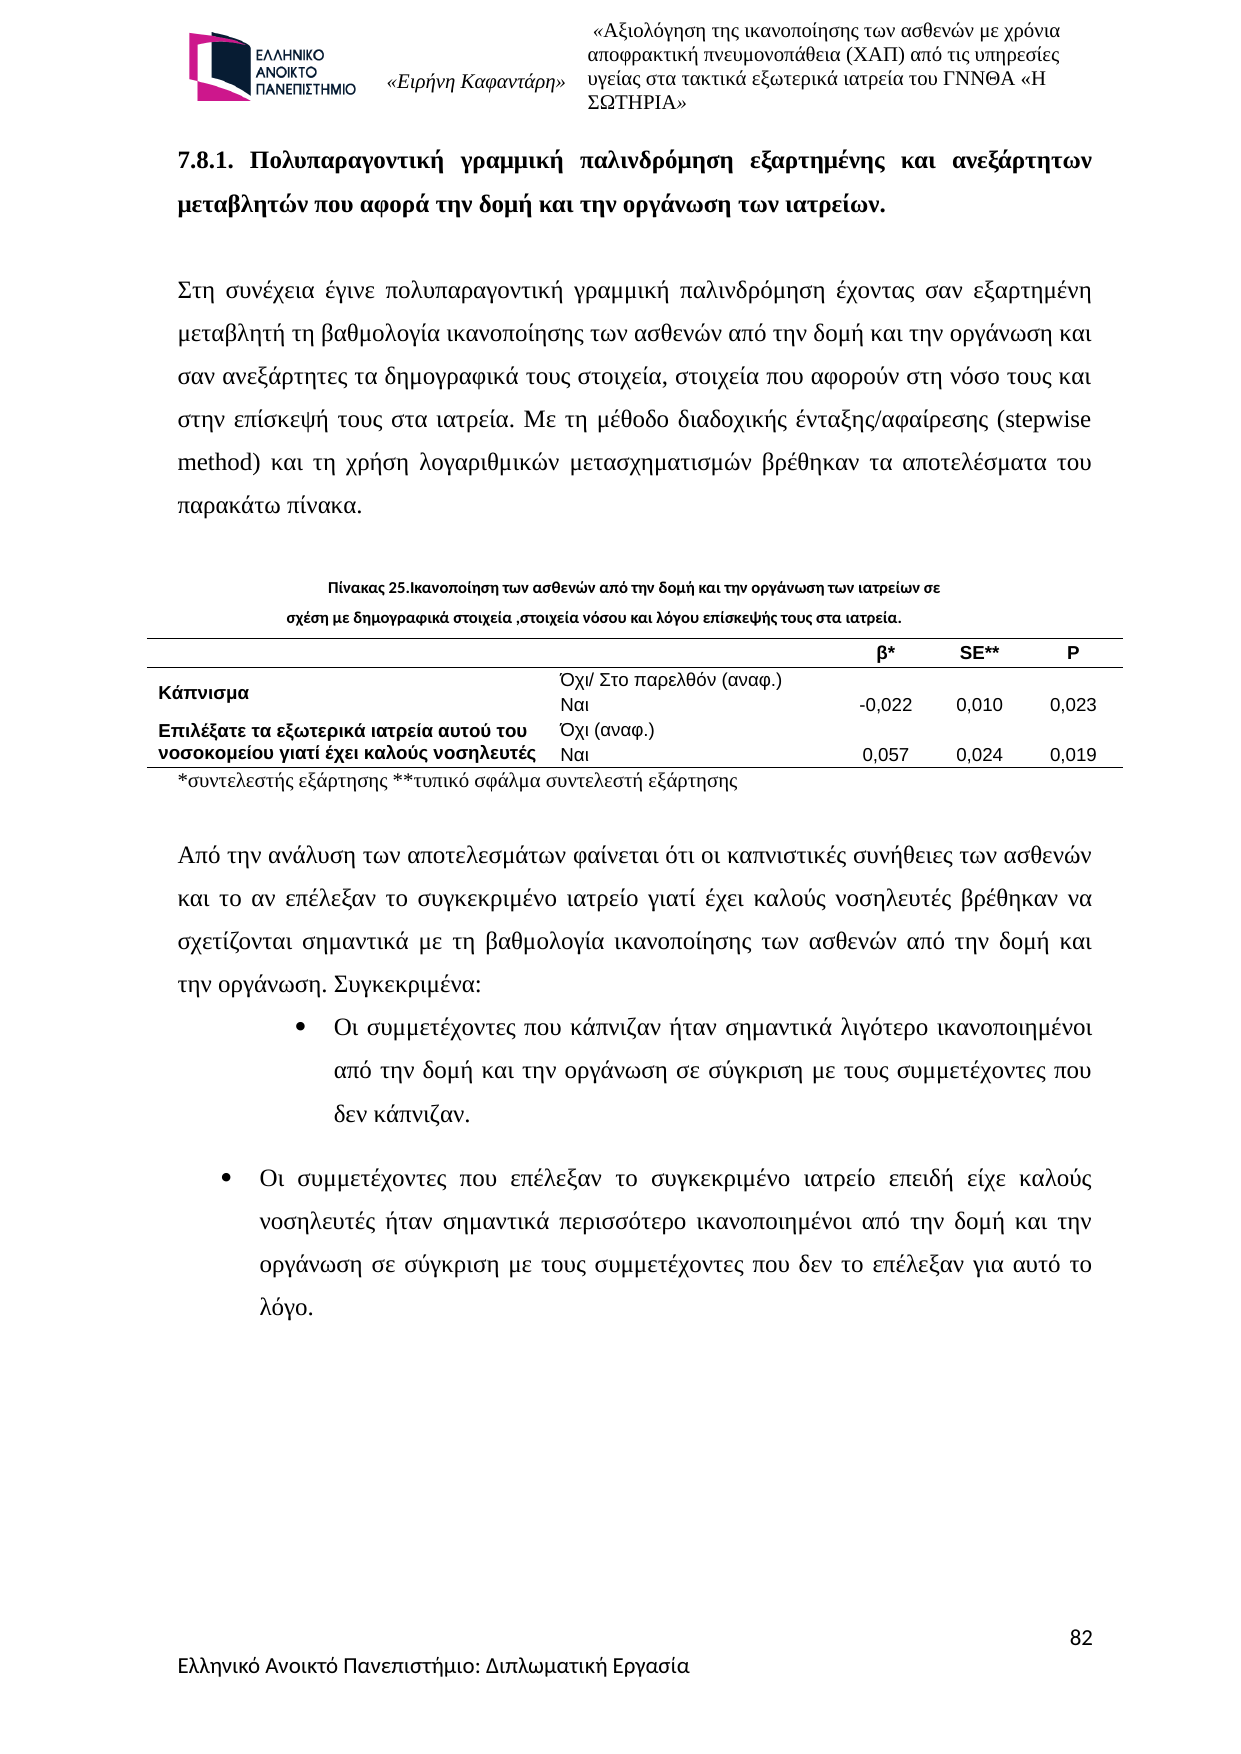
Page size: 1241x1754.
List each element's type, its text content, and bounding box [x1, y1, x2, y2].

table_cell Όχι/ Στο παρελθόν (αναφ.) [549, 668, 836, 692]
table_header SE** [936, 639, 1023, 667]
table_cell [1023, 717, 1123, 742]
table_cell 0,024 [936, 742, 1023, 767]
list Οι συμμετέχοντες που κάπνιζαν ήταν σημαντικά λιγότερο ικανοποιημένοι από την δομή και την οργάνωση σε σύγκριση με τους συμμετέχοντες που δεν κάπνιζαν. [296, 1012, 1093, 1127]
text Στη συνέχεια έγινε πολυπαραγοντική γραμμική παλινδρόμηση έχοντας σαν εξαρτημένη μεταβλητή τη βαθμολογία ικανοποίησης των ασθενών από την δομή και την οργάνωση και σαν ανεξάρτητες τα δημογραφικά τους στοιχεία, στοιχεία που αφορούν στη νόσο τους και στην επίσκεψή τους στα ιατρεία. Με τη μέθοδο διαδοχικής ένταξης/αφαίρεσης (stepwise method) και τη χρήση λογαριθμικών μετασχηματισμών βρέθηκαν τα αποτελέσματα του παρακάτω πίνακα. [177, 275, 1093, 519]
table_cell Ναι [549, 742, 836, 767]
text 7.8.1. Πολυπαραγοντική γραμμική παλινδρόμηση εξαρτημένης και ανεξάρτητων μεταβλητών που αφορά την δομή και την οργάνωση των ιατρείων. [177, 146, 1093, 217]
table_cell 0,057 [836, 742, 936, 767]
picture [189, 32, 356, 101]
table_cell 0,019 [1023, 742, 1123, 767]
text Πίνακας 25.Ικανοποίηση των ασθενών από την δομή και την οργάνωση των ιατρείων σε [177, 577, 1093, 597]
table_header [147, 639, 549, 667]
table_cell [836, 717, 936, 742]
table_cell [936, 668, 1023, 692]
text Από την ανάλυση των αποτελεσμάτων φαίνεται ότι οι καπνιστικές συνήθειες των ασθενών και το αν επέλεξαν το συγκεκριμένο ιατρείο γιατί έχει καλούς νοσηλευτές βρέθηκαν να σχετίζονται σημαντικά με τη βαθμολογία ικανοποίησης των ασθενών από την δομή και την οργάνωση. Συγκεκριμένα: [177, 840, 1093, 998]
table_cell Κάπνισμα [147, 668, 549, 717]
text *συντελεστής εξάρτησης **τυπικό σφάλμα συντελεστή εξάρτησης [177, 768, 1093, 792]
text σχέση με δημογραφικά στοιχεία ,στοιχεία νόσου και λόγου επίσκεψής τους στα ιατρεία. [177, 607, 1093, 628]
table_cell Όχι (αναφ.) [549, 717, 836, 742]
table_header P [1023, 639, 1123, 667]
table_cell [936, 717, 1023, 742]
table_cell [836, 668, 936, 692]
table_cell [1023, 668, 1123, 692]
table_cell Ναι [549, 692, 836, 717]
table_cell 0,010 [936, 692, 1023, 717]
table_header [549, 639, 836, 667]
table_cell 0,023 [1023, 692, 1123, 717]
table_header β* [836, 639, 936, 667]
table_cell -0,022 [836, 692, 936, 717]
table_cell Επιλέξατε τα εξωτερικά ιατρεία αυτού του νοσοκομείου γιατί έχει καλούς νοσηλευτές [147, 717, 549, 767]
list Οι συμμετέχοντες που επέλεξαν το συγκεκριμένο ιατρείο επειδή είχε καλούς νοσηλευτές ήταν σημαντικά περισσότερο ικανοποιημένοι από την δομή και την οργάνωση σε σύγκριση με τους συμμετέχοντες που δεν το επέλεξαν για αυτό το λόγο. [222, 1163, 1093, 1321]
